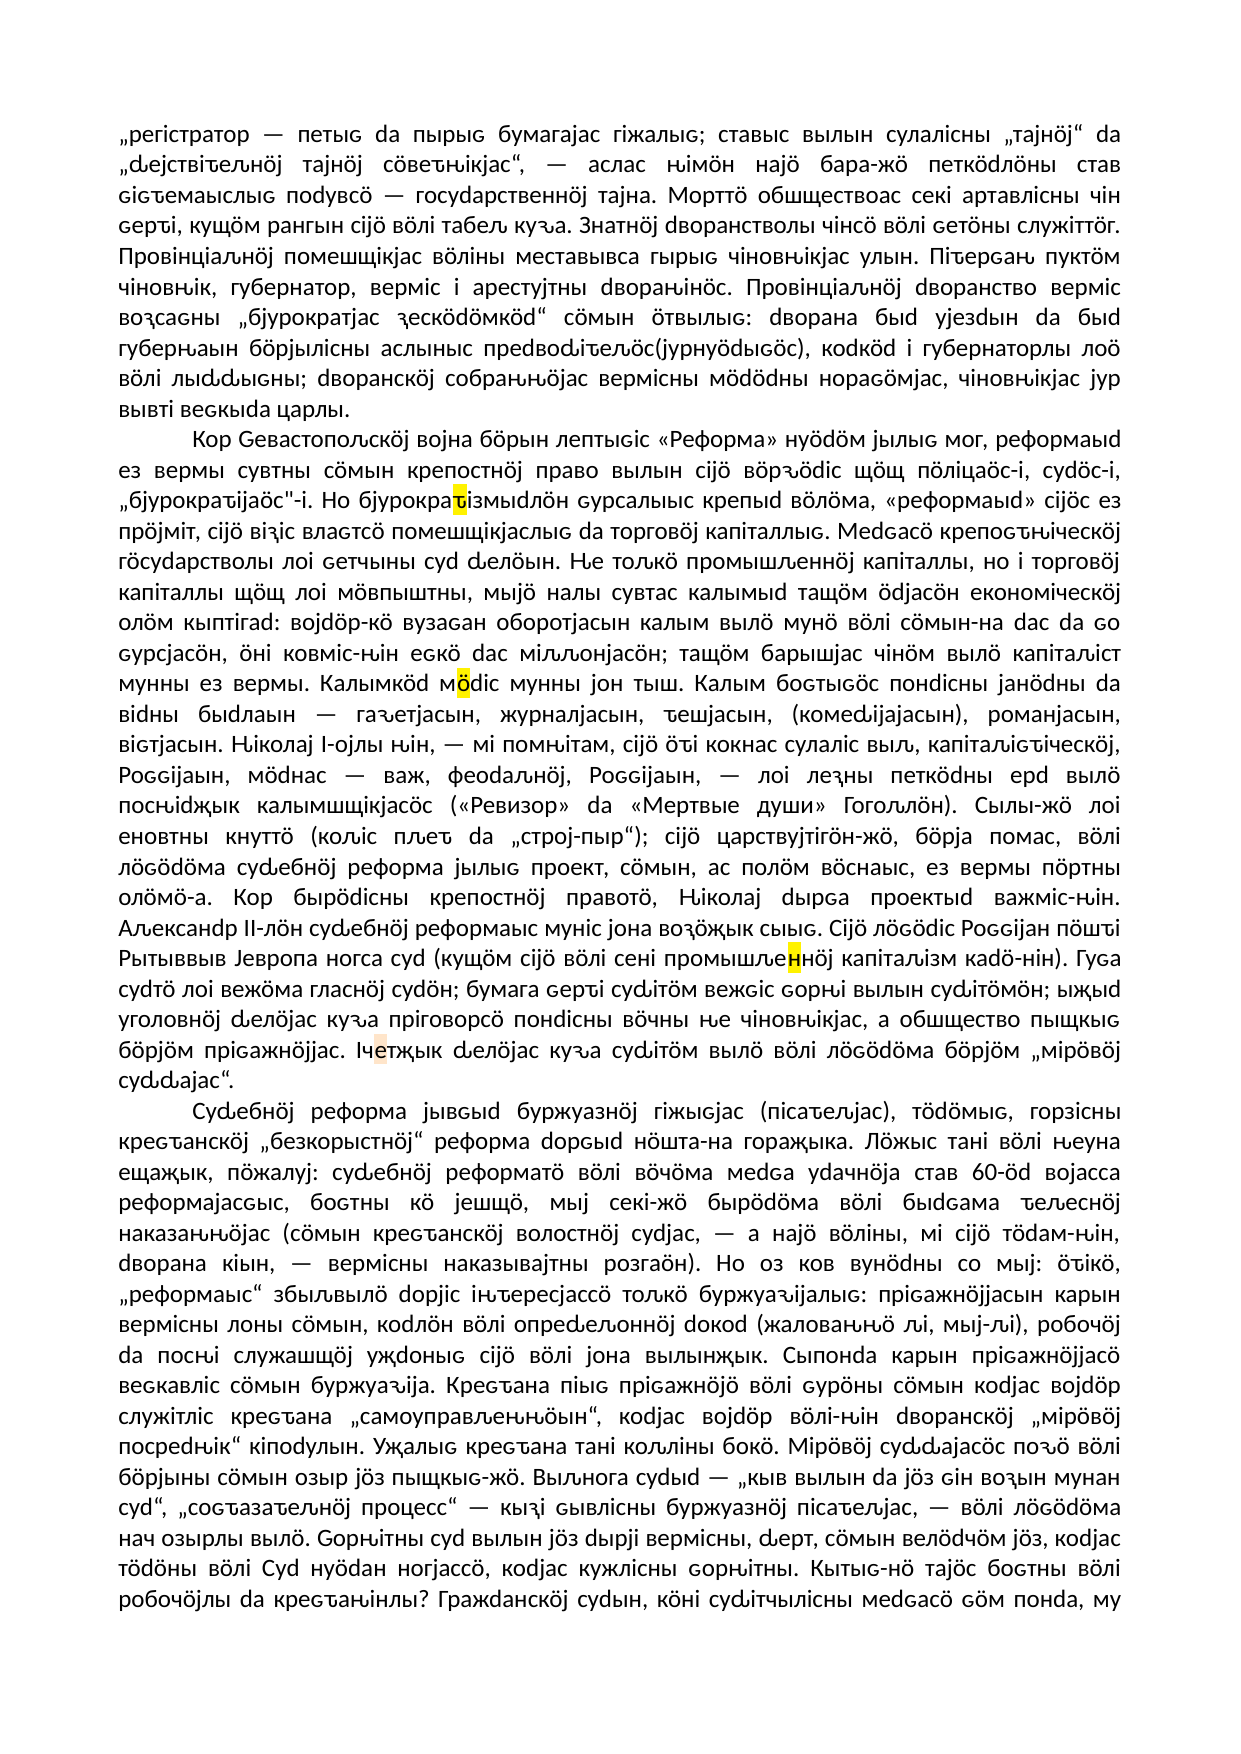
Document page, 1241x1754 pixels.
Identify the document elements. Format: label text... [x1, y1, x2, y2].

text „регістратор — петыԍ ԁа пырыԍ бумагајас гіжалыԍ; ставыс вылын сулалісны „тајнӧј“ ԁа „ԃејствіԏеԉнӧј тајнӧј сӧвеԏԋікјас“, — аслас ԋімӧн најӧ бара-жӧ петкӧԁлӧны став ԍіԍԏемаыслыԍ поԁувсӧ — госуԁарственнӧј тајна. Морттӧ обшществоас секі артавлісны чін ԍерԏі, кущӧм рангын сіјӧ вӧлі табеԉ куԅа. Знатнӧј ԁворанстволы чінсӧ вӧлі ԍетӧны служіттӧг. Провінціаԉнӧј помешщікјас вӧліны меставывса гырыԍ чіновԋікјас улын. Піԏерԍаԋ пуктӧм чіновԋік, губернатор, верміс і арестујтны ԁвораԋінӧс. Провінціаԉнӧј ԁворанство верміс воԇсаԍны „бјурократјас ԇескӧԁӧмкӧԁ“ сӧмын ӧтвылыԍ: ԁворана быԁ ујезԁын ԁа быԁ губерԋаын бӧрјылісны аслыныс преԁвоԃіԏеԉӧс(јурнуӧԁыԍӧс), коԁкӧԁ і губернаторлы лоӧ вӧлі лыԃԃыԍны; ԁворанскӧј собраԋԋӧјас вермісны мӧԁӧԁны нораԍӧмјас, чіновԋікјас јур вывті веԍкыԁа царлы. [118, 118, 1122, 423]
text Суԃебнӧј реформа јывԍыԁ буржуазнӧј гіжыԍјас (пісаԏеԉјас), тӧԁӧмыԍ, горзісны креԍԏанскӧј „безкорыстнӧј“ реформа ԁорԍыԁ нӧшта-на гораҗыка. Лӧжыс тані вӧлі ԋеуна ещаҗык, пӧжалуј: суԃебнӧј реформатӧ вӧлі вӧчӧма меԁԍа уԁачнӧја став 60-ӧԁ војасса реформајасԍыс, боԍтны кӧ јешщӧ, мыј секі-жӧ бырӧԁӧма вӧлі быԁԍама ԏеԉеснӧј наказаԋԋӧјас (сӧмын креԍԏанскӧј волостнӧј суԁјас, — а најӧ вӧліны, мі сіјӧ тӧԁам-ԋін, ԁворана кіын, — вермісны наказывајтны розгаӧн). Но оз ков вунӧԁны со мыј: ӧԏікӧ, „реформаыс“ збыԉвылӧ ԁорјіс іԋԏересјассӧ тоԉкӧ буржуаԅіјалыԍ: пріԍажнӧјјасын карын вермісны лоны сӧмын, коԁлӧн вӧлі опреԃеԉоннӧј ԁокоԁ (жаловаԋԋӧ ԉі, мыј-ԉі), робочӧј ԁа посԋі служашщӧј уҗԁоныԍ сіјӧ вӧлі јона вылынҗык. Сыпонԁа карын пріԍажнӧјјасӧ веԍкавліс сӧмын буржуаԅіја. Креԍԏана піыԍ пріԍажнӧјӧ вӧлі ԍурӧны сӧмын коԁјас војԁӧр служітліс креԍԏана „самоуправԉеԋԋӧын“, коԁјас војԁӧр вӧлі-ԋін ԁворанскӧј „мірӧвӧј посреԁԋік“ кіпоԁулын. Уҗалыԍ креԍԏана тані коԉліны бокӧ. Мірӧвӧј суԃԃајасӧс поԅӧ вӧлі бӧрјыны сӧмын озыр јӧз пыщкыԍ-жӧ. Выԉнога суԁыԁ — „кыв вылын ԁа јӧз ԍін воԇын мунан суԁ“, „соԍԏазаԏеԉнӧј процесс“ — кыԇі ԍывлісны буржуазнӧј пісаԏеԉјас, — вӧлі лӧԍӧԁӧма нач озырлы вылӧ. Ԍорԋітны суԁ вылын јӧз ԁырјі вермісны, ԃерт, сӧмын велӧԁчӧм јӧз, коԁјас тӧԁӧны вӧлі Суԁ нуӧԁан ногјассӧ, коԁјас кужлісны ԍорԋітны. Кытыԍ-нӧ тајӧс боԍтны вӧлі робочӧјлы ԁа креԍԏаԋінлы? Гражԁанскӧј суԁын, кӧні суԃітчылісны меԁԍасӧ ԍӧм понԁа, му [118, 1095, 1122, 1614]
text Кор Ԍевастопоԉскӧј војна бӧрын лептыԍіс «Реформа» нуӧԁӧм јылыԍ мог, реформаыԁ ез вермы сувтны сӧмын крепостнӧј право вылын сіјӧ вӧрԅӧԁіс щӧщ пӧліцаӧс-і, суԁӧс-і, „бјурокраԏіјаӧс"-і. Но бјурокраԏізмыԁлӧн ԍурсалыыс крепыԁ вӧлӧма, «реформаыԁ» сіјӧс ез прӧјміт, сіјӧ віԇіс влаԍтсӧ помешщікјаслыԍ ԁа торговӧј капіталлыԍ. Меԁԍасӧ крепоԍԏԋіческӧј гӧсуԁарстволы лоі ԍетчыны суԁ ԃелӧын. Ԋе тоԉкӧ промышԉеннӧј капіталлы, но і торговӧј капіталлы щӧщ лоі мӧвпыштны, мыјӧ налы сувтас калымыԁ тащӧм ӧԁјасӧн економіческӧј олӧм кыптігаԁ: војԁӧр-кӧ вузаԍан оборотјасын калым вылӧ мунӧ вӧлі сӧмын-на ԁас ԁа ԍо ԍурсјасӧн, ӧні ковміс-ԋін еԍкӧ ԁас міԉԉонјасӧн; тащӧм барышјас чінӧм вылӧ капітаԉіст мунны ез вермы. Калымкӧԁ мӧԁіс мунны јон тыш. Калым боԍтыԍӧс понԁісны јанӧԁны ԁа віԁны быԁлаын — гаԅетјасын, журналјасын, ԏешјасын, (комеԃіјајасын), романјасын, віԍтјасын. Ԋіколај І-ојлы ԋін, — мі помԋітам, сіјӧ ӧԏі кокнас сулаліс выԉ, капітаԉіԍԏіческӧј, Роԍԍіјаын, мӧԁнас — важ, феоԁаԉнӧј, Роԍԍіјаын, — лоі леԇны петкӧԁны ерԁ вылӧ посԋіԁҗык калымшщікјасӧс («Ревизор» ԁа «Мертвые души» Гогоԉлӧн). Сылы-жӧ лоі еновтны кнуттӧ (коԉіс пԉеԏ ԁа „строј-пыр“); сіјӧ царствујтігӧн-жӧ, бӧрја помас, вӧлі лӧԍӧԁӧма суԃебнӧј реформа јылыԍ проект, сӧмын, ас полӧм вӧснаыс, ез вермы пӧртны олӧмӧ-а. Кор бырӧԁісны крепостнӧј правотӧ, Ԋіколај ԁырԍа проектыԁ важміс-ԋін. Аԉексанԁр ІІ-лӧн суԃебнӧј реформаыс муніс јона воԇӧҗык сыыԍ. Сіјӧ лӧԍӧԁіс Роԍԍіјан пӧшԏі Рытыввыв Јевропа ногса суԁ (кущӧм сіјӧ вӧлі сені промышԉеннӧј капітаԉізм каԁӧ-нін). Гуԍа суԁтӧ лоі вежӧма гласнӧј суԁӧн; бумага ԍерԏі суԃітӧм вежԍіс ԍорԋі вылын суԃітӧмӧн; ыҗыԁ уголовнӧј ԃелӧјас куԅа пріговорсӧ понԁісны вӧчны ԋе чіновԋікјас, а обшщество пыщкыԍ бӧрјӧм пріԍажнӧјјас. Ічетҗык ԃелӧјас куԅа суԃітӧм вылӧ вӧлі лӧԍӧԁӧма бӧрјӧм „мірӧвӧј суԃԃајас“. [118, 423, 1122, 1095]
